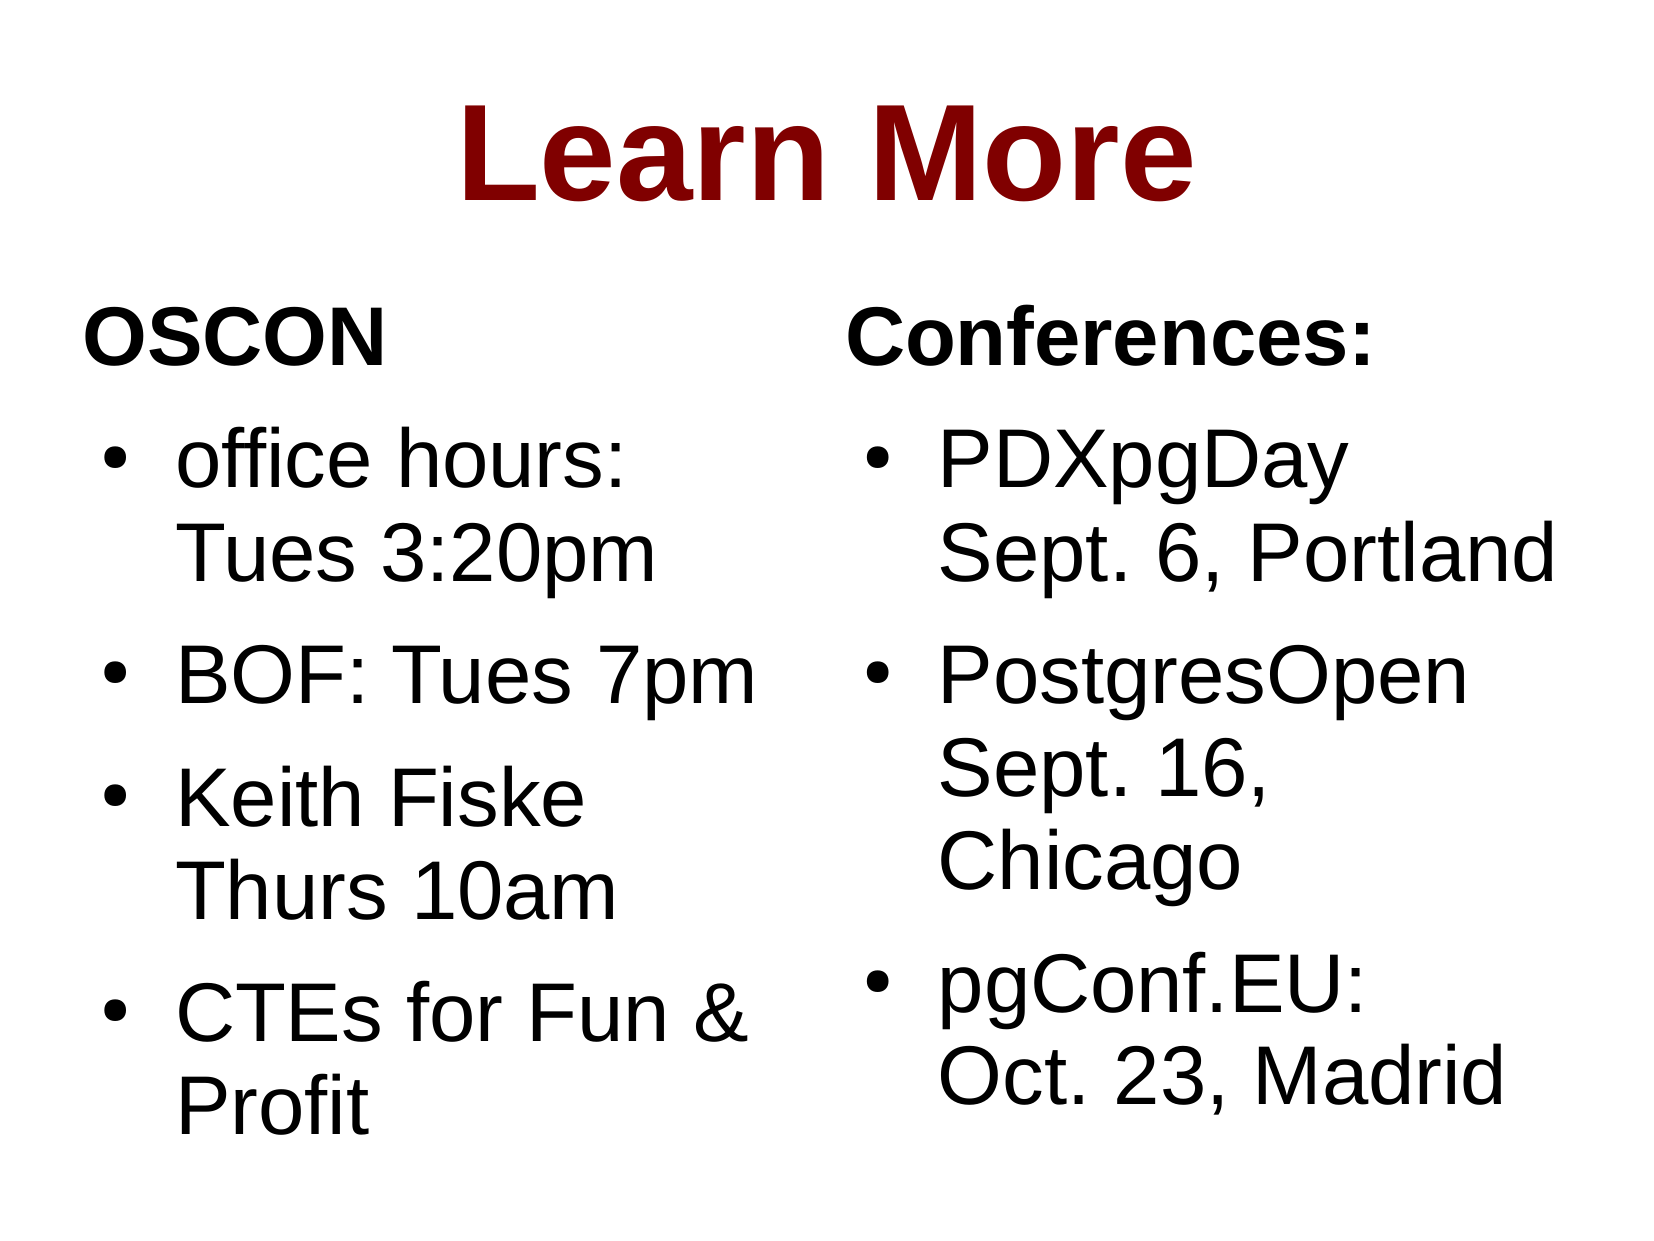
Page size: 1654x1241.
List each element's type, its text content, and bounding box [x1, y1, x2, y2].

title Learn More [82, 49, 1571, 257]
list Conferences: PDXpgDay Sept. 6, Portland PostgresOpen Sept. 16, Chicago pgConf.EU: Oct. 23, Madrid [845, 290, 1572, 1123]
list OSCON office hours: Tues 3:20pm BOF: Tues 7pm Keith Fiske Thurs 10am CTEs for Fun & Profit [82, 290, 809, 1153]
